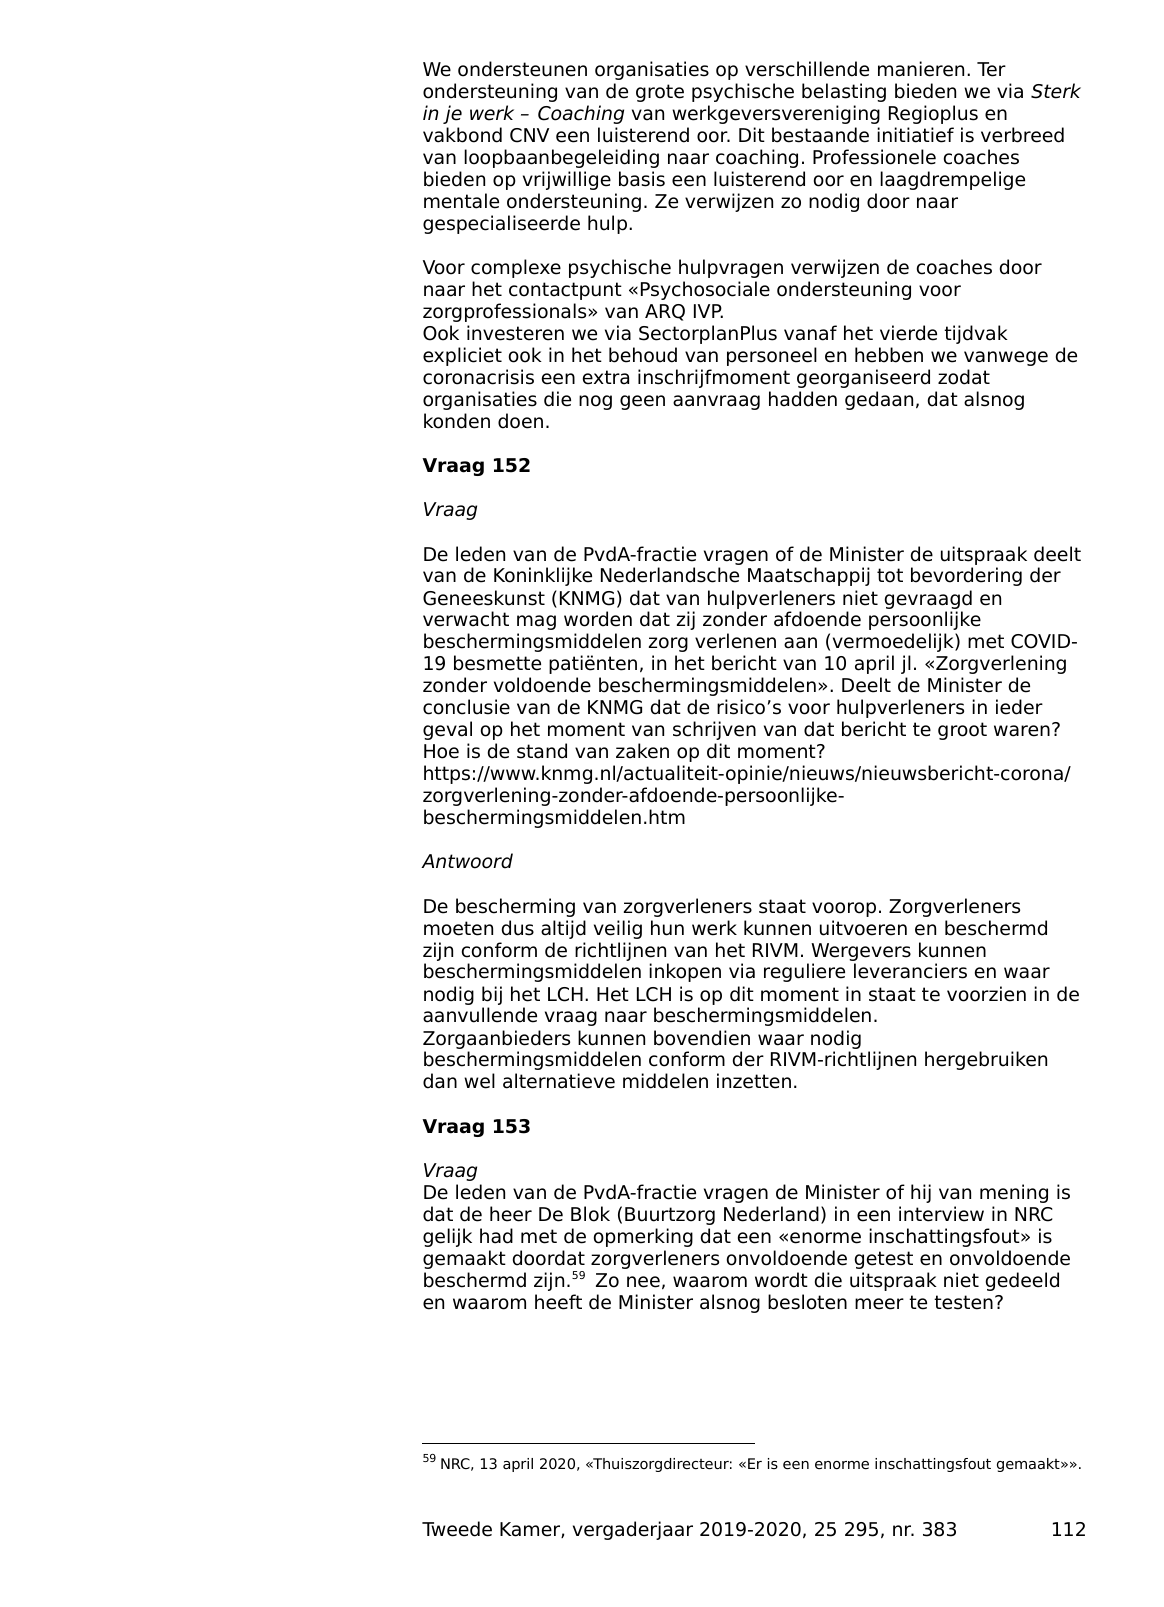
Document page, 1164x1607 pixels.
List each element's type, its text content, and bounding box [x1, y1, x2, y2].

text De leden van de PvdA-fractie vragen de Minister of hij van mening is dat de heer De Blok (Buurtzorg Nederland) in een interview in NRC gelijk had met de opmerking dat een «enorme inschattingsfout» is gemaakt doordat zorgverleners onvoldoende getest en onvoldoende beschermd zijn. Zo nee, waarom wordt die uitspraak niet gedeeld en waarom heeft de Minister alsnog besloten meer te testen? [422, 1182, 1087, 1313]
text https://www.knmg.nl/actualiteit-opinie/nieuws/nieuwsbericht-corona/zorgverlening-zonder-afdoende-persoonlijke-beschermingsmiddelen.htm [422, 763, 1087, 829]
subtitle Vraag 152 [422, 455, 1087, 477]
text Ook investeren we via SectorplanPlus vanaf het vierde tijdvak expliciet ook in het behoud van personeel en hebben we vanwege de coronacrisis een extra inschrijfmoment georganiseerd zodat organisaties die nog geen aanvraag hadden gedaan, dat alsnog konden doen. [422, 323, 1087, 433]
text Zorgaanbieders kunnen bovendien waar nodig beschermingsmiddelen conform der RIVM-richtlijnen hergebruiken dan wel alternatieve middelen inzetten. [422, 1027, 1087, 1093]
subtitle Antwoord [422, 851, 1087, 873]
text De bescherming van zorgverleners staat voorop. Zorgverleners moeten dus altijd veilig hun werk kunnen uitvoeren en beschermd zijn conform de richtlijnen van het RIVM. Wergevers kunnen beschermingsmiddelen inkopen via reguliere leveranciers en waar nodig bij het LCH. Het LCH is op dit moment in staat te voorzien in de aanvullende vraag naar beschermingsmiddelen. [422, 896, 1087, 1027]
text De leden van de PvdA-fractie vragen of de Minister de uitspraak deelt van de Koninklijke Nederlandsche Maatschappij tot bevordering der Geneeskunst (KNMG) dat van hulpverleners niet gevraagd en verwacht mag worden dat zij zonder afdoende persoonlijke beschermingsmiddelen zorg verlenen aan (vermoedelijk) met COVID-19 besmette patiënten, in het bericht van 10 april jl. «Zorgverlening zonder voldoende beschermingsmiddelen». Deelt de Minister de conclusie van de KNMG dat de risico’s voor hulpverleners in ieder geval op het moment van schrijven van dat bericht te groot waren? Hoe is de stand van zaken op dit moment? [422, 543, 1087, 763]
subtitle Vraag [422, 1160, 1087, 1182]
subtitle Vraag [422, 499, 1087, 521]
text We ondersteunen organisaties op verschillende manieren. Ter ondersteuning van de grote psychische belasting bieden we via Sterk in je werk – Coaching van werkgeversvereniging Regioplus en vakbond CNV een luisterend oor. Dit bestaande initiatief is verbreed van loopbaanbegeleiding naar coaching. Professionele coaches bieden op vrijwillige basis een luisterend oor en laagdrempelige mentale ondersteuning. Ze verwijzen zo nodig door naar gespecialiseerde hulp. [422, 59, 1087, 235]
text NRC, 13 april 2020, «Thuiszorgdirecteur: «Er is een enorme inschattingsfout gemaakt»». [422, 1452, 1087, 1474]
text Voor complexe psychische hulpvragen verwijzen de coaches door naar het contactpunt «Psychosociale ondersteuning voor zorgprofessionals» van ARQ IVP. [422, 257, 1087, 323]
subtitle Vraag 153 [422, 1116, 1087, 1137]
